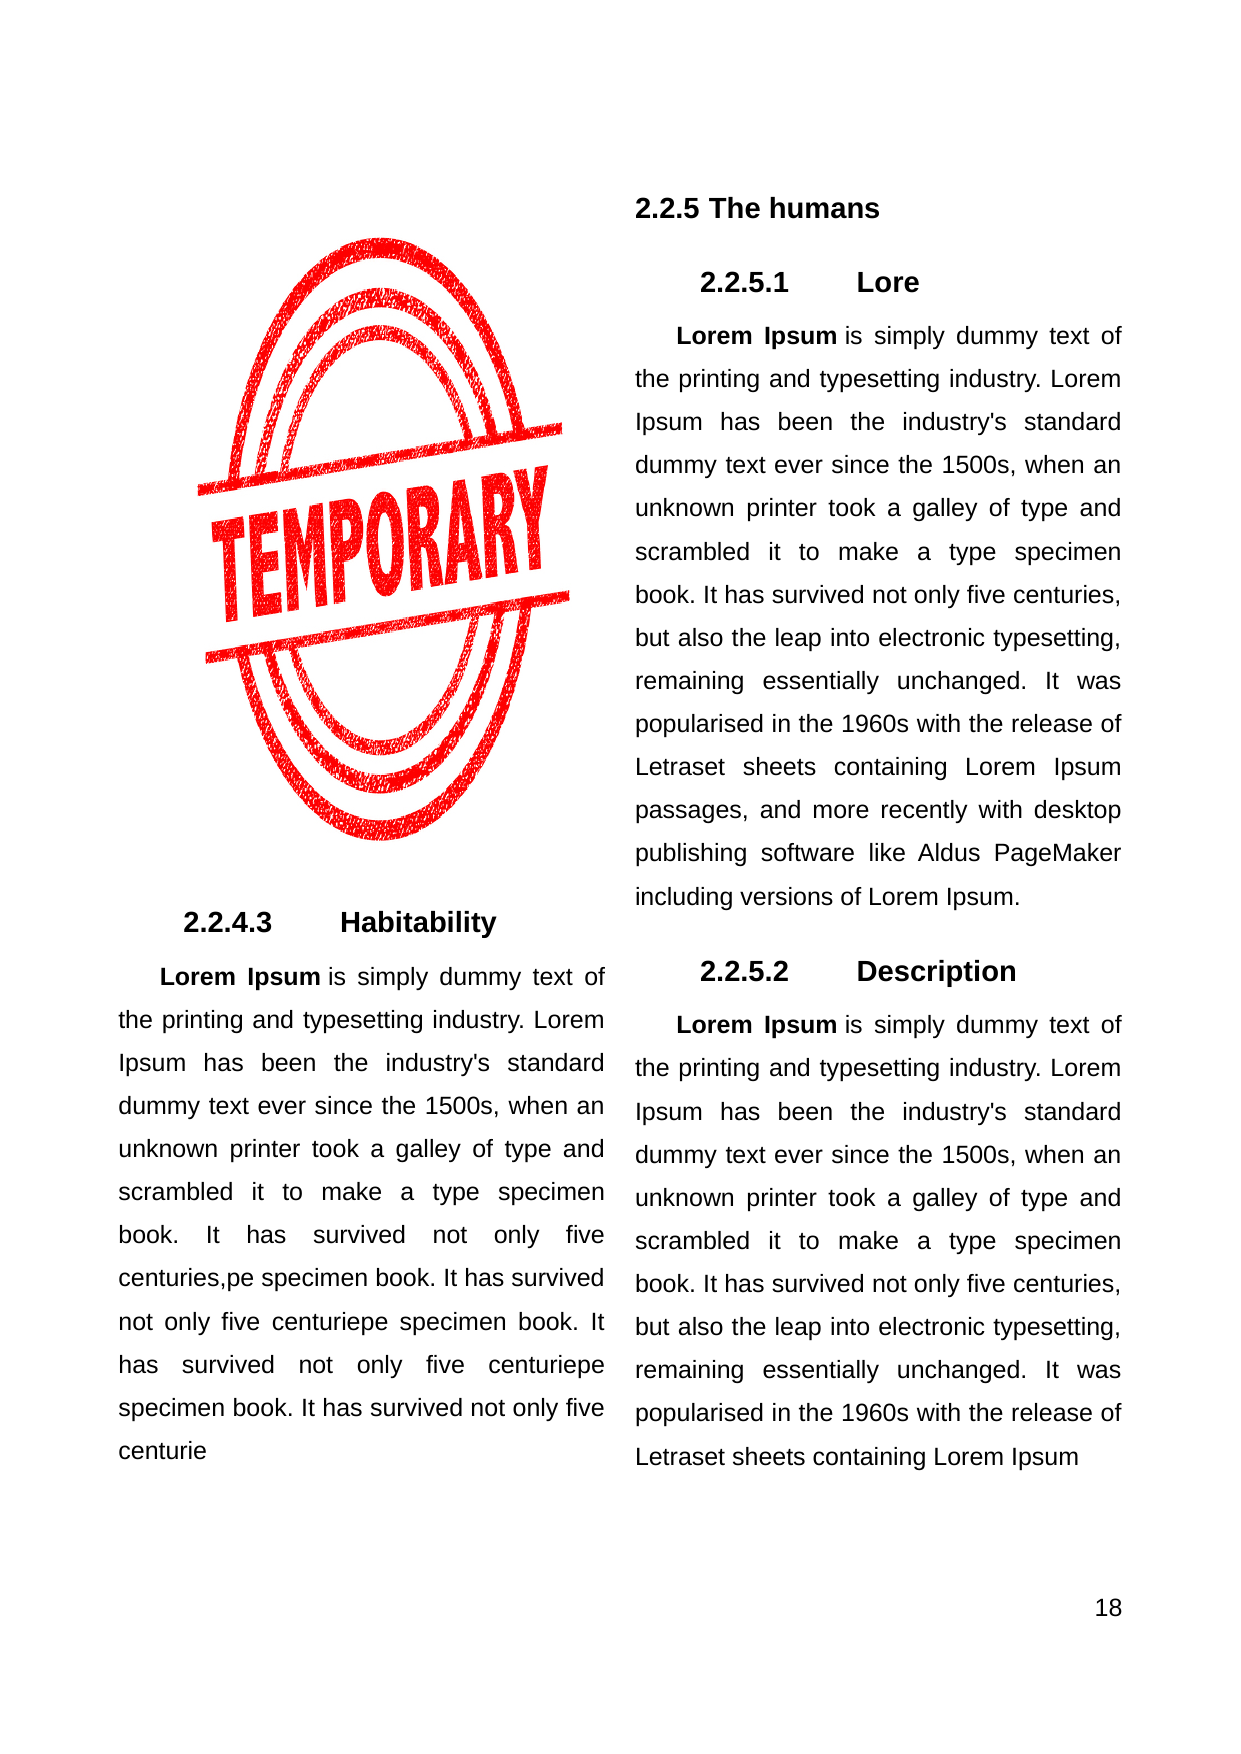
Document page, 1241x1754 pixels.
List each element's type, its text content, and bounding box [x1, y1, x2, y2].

subtitle Habitability [118, 191, 605, 939]
subtitle Lore [635, 264, 1122, 298]
picture [124, 206, 622, 889]
subtitle The humans [635, 191, 1122, 224]
text Lorem Ipsum is simply dummy text of the printing and typesetting industry. Lorem Ipsum has been the industry's standard dummy text ever since the 1500s, when an unknown printer took a galley of type and scrambled it to make a type specimen book. It has survived not only five centuries,pe specimen book. It has survived not only five centuriepe specimen book. It has survived not only five centuriepe specimen book. It has survived not only five centurie [118, 962, 605, 1465]
subtitle Description [635, 954, 1122, 988]
text Lorem Ipsum is simply dummy text of the printing and typesetting industry. Lorem Ipsum has been the industry's standard dummy text ever since the 1500s, when an unknown printer took a galley of type and scrambled it to make a type specimen book. It has survived not only five centuries, but also the leap into electronic typesetting, remaining essentially unchanged. It was popularised in the 1960s with the release of Letraset sheets containing Lorem Ipsum passages, and more recently with desktop publishing software like Aldus PageMaker including versions of Lorem Ipsum. [635, 321, 1122, 910]
text Lorem Ipsum is simply dummy text of the printing and typesetting industry. Lorem Ipsum has been the industry's standard dummy text ever since the 1500s, when an unknown printer took a galley of type and scrambled it to make a type specimen book. It has survived not only five centuries, but also the leap into electronic typesetting, remaining essentially unchanged. It was popularised in the 1960s with the release of Letraset sheets containing Lorem Ipsum [635, 1010, 1122, 1470]
